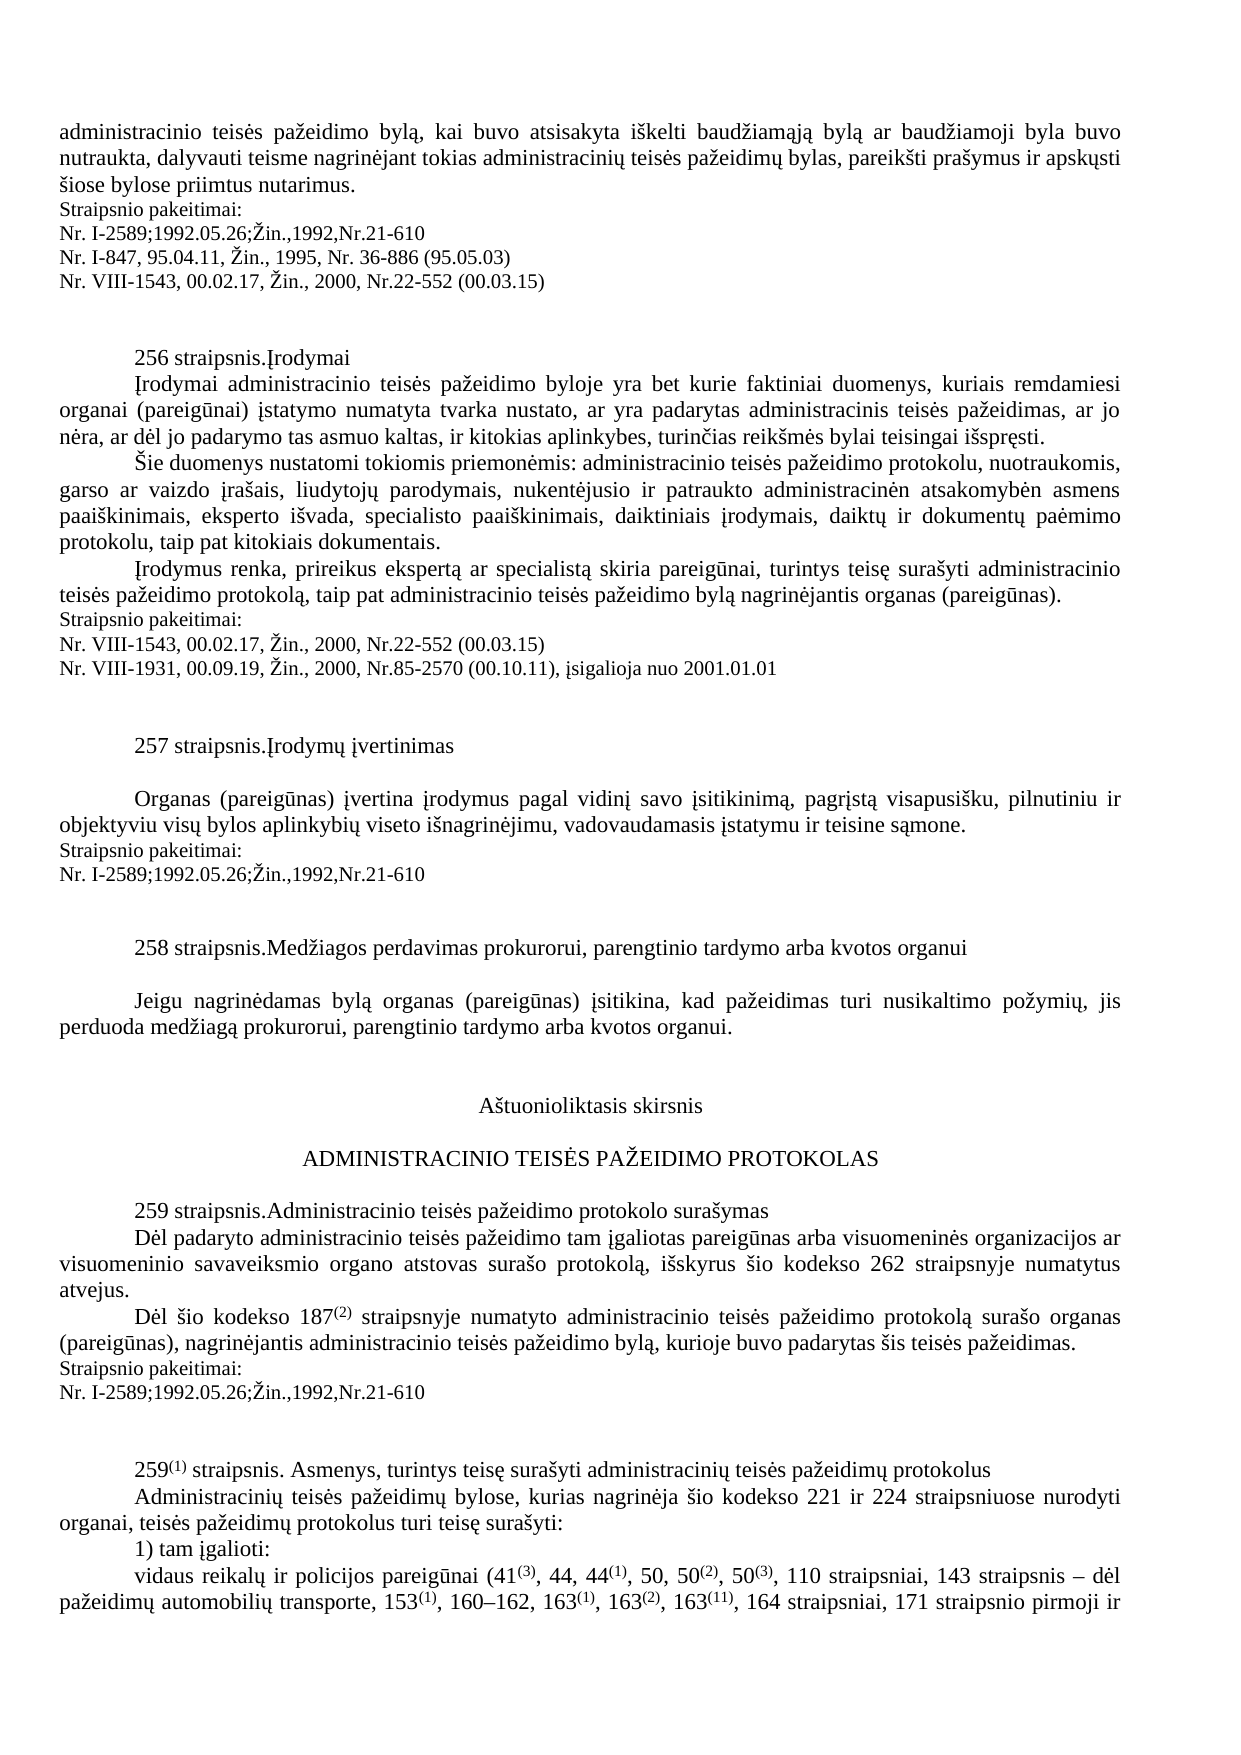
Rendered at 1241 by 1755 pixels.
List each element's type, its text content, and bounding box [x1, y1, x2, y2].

text 1) tam įgalioti: [59, 1536, 1121, 1562]
text 257 straipsnis.Įrodymų įvertinimas [59, 732, 1122, 759]
text Šie duomenys nustatomi tokiomis priemonėmis: administracinio teisės pažeidimo protokolu, nuotraukomis, garso ar vaizdo įrašais, liudytojų parodymais, nukentėjusio ir patraukto administracinėn atsakomybėn asmens paaiškinimais, eksperto išvada, specialisto paaiškinimais, daiktiniais įrodymais, daiktų ir dokumentų paėmimo protokolu, taip pat kitokiais dokumentais. [59, 449, 1122, 555]
text 258 straipsnis.Medžiagos perdavimas prokurorui, parengtinio tardymo arba kvotos organui [59, 934, 1122, 960]
text 259(1) straipsnis. Asmenys, turintys teisę surašyti administracinių teisės pažeidimų protokolus [59, 1456, 1122, 1483]
text vidaus reikalų ir policijos pareigūnai (41(3), 44, 44(1), 50, 50(2), 50(3), 110 straipsniai, 143 straipsnis – dėl pažeidimų automobilių transporte, 153(1), 160–162, 163(1), 163(2), 163(11), 164 straipsniai, 171 straipsnio pirmoji ir [59, 1562, 1121, 1614]
text 256 straipsnis.Įrodymai [59, 344, 1122, 370]
text Aštuonioliktasis skirsnis [59, 1092, 1122, 1118]
text Nr. I-2589;1992.05.26;Žin.,1992,Nr.21-610 [59, 1380, 1122, 1404]
text administracinio teisės pažeidimo bylą, kai buvo atsisakyta iškelti baudžiamąją bylą ar baudžiamoji byla buvo nutraukta, dalyvauti teisme nagrinėjant tokias administracinių teisės pažeidimų bylas, pareikšti prašymus ir apskųsti šiose bylose priimtus nutarimus. [59, 118, 1122, 197]
text Straipsnio pakeitimai: [59, 607, 1122, 631]
text Įrodymai administracinio teisės pažeidimo byloje yra bet kurie faktiniai duomenys, kuriais remdamiesi organai (pareigūnai) įstatymo numatyta tvarka nustato, ar yra padarytas administracinis teisės pažeidimas, ar jo nėra, ar dėl jo padarymo tas asmuo kaltas, ir kitokias aplinkybes, turinčias reikšmės bylai teisingai išspręsti. [59, 370, 1122, 449]
text Dėl šio kodekso 187(2) straipsnyje numatyto administracinio teisės pažeidimo protokolą surašo organas (pareigūnas), nagrinėjantis administracinio teisės pažeidimo bylą, kurioje buvo padarytas šis teisės pažeidimas. [59, 1303, 1122, 1356]
text Straipsnio pakeitimai: [59, 197, 1122, 221]
text Jeigu nagrinėdamas bylą organas (pareigūnas) įsitikina, kad pažeidimas turi nusikaltimo požymių, jis perduoda medžiagą prokurorui, parengtinio tardymo arba kvotos organui. [59, 987, 1122, 1039]
text Nr. VIII-1543, 00.02.17, Žin., 2000, Nr.22-552 (00.03.15) [59, 269, 1122, 293]
text Įrodymus renka, prireikus ekspertą ar specialistą skiria pareigūnai, turintys teisę surašyti administracinio teisės pažeidimo protokolą, taip pat administracinio teisės pažeidimo bylą nagrinėjantis organas (pareigūnas). [59, 555, 1122, 607]
text Nr. I-2589;1992.05.26;Žin.,1992,Nr.21-610 [59, 862, 1122, 886]
text Nr. I-2589;1992.05.26;Žin.,1992,Nr.21-610 [59, 221, 1122, 245]
text Nr. VIII-1931, 00.09.19, Žin., 2000, Nr.85-2570 (00.10.11), įsigalioja nuo 2001.01.01 [59, 656, 1122, 679]
text Dėl padaryto administracinio teisės pažeidimo tam įgaliotas pareigūnas arba visuomeninės organizacijos ar visuomeninio savaveiksmio organo atstovas surašo protokolą, išskyrus šio kodekso 262 straipsnyje numatytus atvejus. [59, 1224, 1122, 1303]
text Nr. VIII-1543, 00.02.17, Žin., 2000, Nr.22-552 (00.03.15) [59, 631, 1122, 656]
text Administracinių teisės pažeidimų bylose, kurias nagrinėja šio kodekso 221 ir 224 straipsniuose nurodyti organai, teisės pažeidimų protokolus turi teisę surašyti: [59, 1483, 1122, 1536]
text Straipsnio pakeitimai: [59, 838, 1122, 862]
text Nr. I-847, 95.04.11, Žin., 1995, Nr. 36-886 (95.05.03) [59, 245, 1122, 269]
text ADMINISTRACINIO TEISĖS PAŽEIDIMO PROTOKOLAS [59, 1145, 1122, 1171]
text Organas (pareigūnas) įvertina įrodymus pagal vidinį savo įsitikinimą, pagrįstą visapusišku, pilnutiniu ir objektyviu visų bylos aplinkybių viseto išnagrinėjimu, vadovaudamasis įstatymu ir teisine sąmone. [59, 785, 1122, 838]
text 259 straipsnis.Administracinio teisės pažeidimo protokolo surašymas [59, 1197, 1122, 1224]
text Straipsnio pakeitimai: [59, 1356, 1122, 1380]
